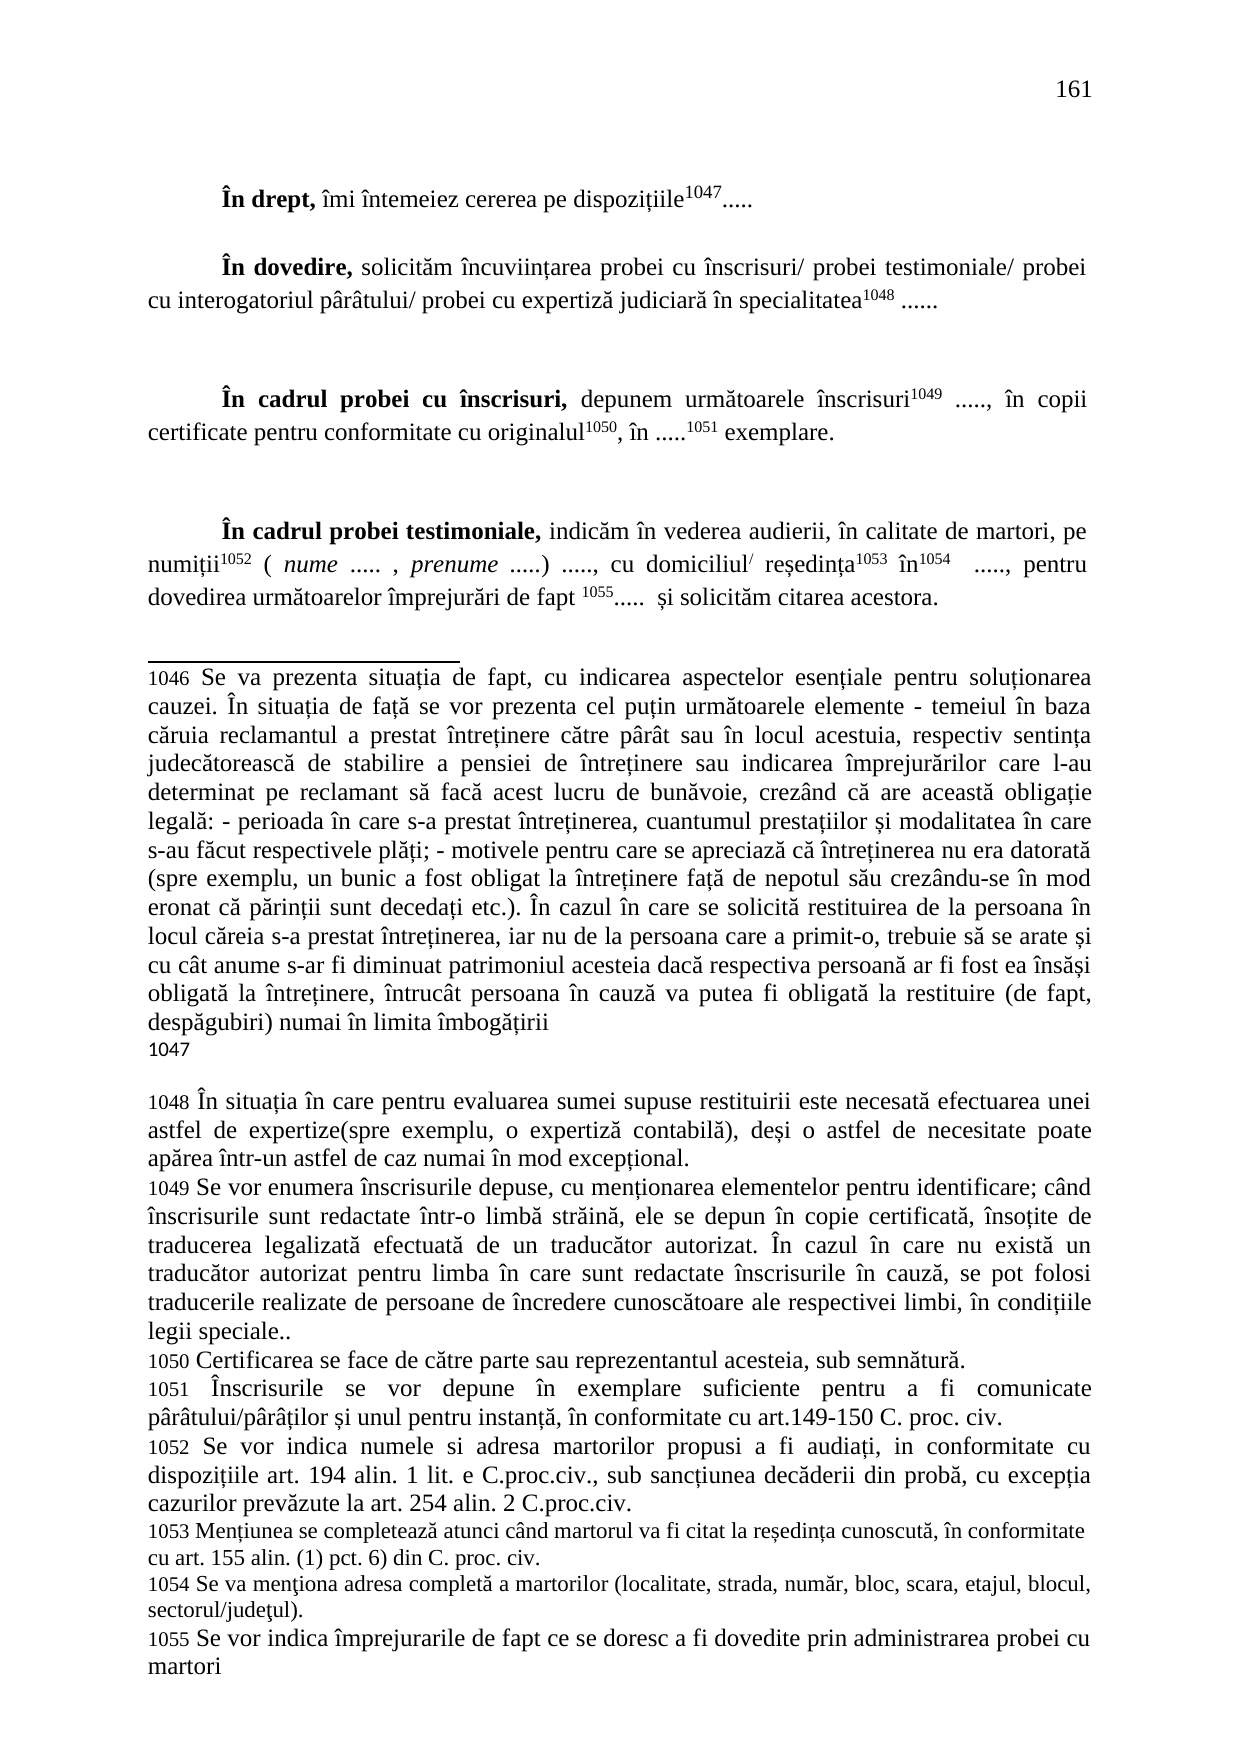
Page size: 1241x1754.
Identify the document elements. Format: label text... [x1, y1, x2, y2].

text În dovedire, solicităm încuviințarea probei cu înscrisuri/ probei testimoniale/ probei cu interogatoriul pârâtului/ probei cu expertiză judiciară în specialitatea ...... [148, 252, 1087, 314]
text Se vor enumera înscrisurile depuse, cu menționarea elementelor pentru identificare; când înscrisurile sunt redactate într-o limbă străină, ele se depun în copie certificată, însoțite de traducerea legalizată efectuată de un traducător autorizat. În cazul în care nu există un traducător autorizat pentru limba în care sunt redactate înscrisurile în cauză, se pot folosi traducerile realizate de persoane de încredere cunoscătoare ale respectivei limbi, în condițiile legii speciale.. [148, 1172, 1093, 1345]
text Se vor indica împrejurarile de fapt ce se doresc a fi dovedite prin administrarea probei cu martori [148, 1623, 1093, 1680]
text Înscrisurile se vor depune în exemplare suficiente pentru a fi comunicate pârâtului/pârâților și unul pentru instanță, în conformitate cu art.149-150 C. proc. civ. [148, 1373, 1093, 1431]
text În cadrul probei cu înscrisuri, depunem următoarele înscrisuri ....., în copii certificate pentru conformitate cu originalul, în ..... exemplare. [148, 384, 1087, 446]
text În drept, îmi întemeiez cererea pe dispozițiile..... [148, 181, 1087, 214]
text Certificarea se face de către parte sau reprezentantul acesteia, sub semnătură. [148, 1345, 1093, 1373]
text Se va menţiona adresa completă a martorilor (localitate, strada, număr, bloc, scara, etajul, blocul, sectorul/judeţul). [148, 1570, 1093, 1623]
text Mențiunea se completează atunci când martorul va fi citat la reședința cunoscută, în conformitate cu art. 155 alin. (1) pct. 6) din C. proc. civ. [148, 1517, 1093, 1570]
text În cadrul probei testimoniale, indicăm în vederea audierii, în calitate de martori, pe numiții ( nume ..... , prenume .....) ....., cu domiciliul/ reședința în ....., pentru dovedirea următoarelor împrejurări de fapt ..... și solicităm citarea acestora. [148, 516, 1087, 611]
text Se va prezenta situația de fapt, cu indicarea aspectelor esențiale pentru soluționarea cauzei. În situația de față se vor prezenta cel puțin următoarele elemente - temeiul în baza căruia reclamantul a prestat întreținere către pârât sau în locul acestuia, respectiv sentința judecătorească de stabilire a pensiei de întreținere sau indicarea împrejurărilor care l-au determinat pe reclamant să facă acest lucru de bunăvoie, crezând că are această obligație legală: - perioada în care s-a prestat întreținerea, cuantumul prestațiilor și modalitatea în care s-au făcut respectivele plăți; - motivele pentru care se apreciază că întreținerea nu era datorată (spre exemplu, un bunic a fost obligat la întreținere față de nepotul său crezându-se în mod eronat că părinții sunt decedați etc.). În cazul în care se solicită restituirea de la persoana în locul căreia s-a prestat întreținerea, iar nu de la persoana care a primit-o, trebuie să se arate și cu cât anume s-ar fi diminuat patrimoniul acesteia dacă respectiva persoană ar fi fost ea însăși obligată la întreținere, întrucât persoana în cauză va putea fi obligată la restituire (de fapt, despăgubiri) numai în limita îmbogățirii [148, 662, 1093, 1036]
text În situația în care pentru evaluarea sumei supuse restituirii este necesată efectuarea unei astfel de expertize(spre exemplu, o expertiză contabilă), deși o astfel de necesitate poate apărea într-un astfel de caz numai în mod excepțional. [148, 1086, 1093, 1172]
text Se vor indica numele si adresa martorilor propusi a fi audiați, in conformitate cu dispozițiile art. 194 alin. 1 lit. e C.proc.civ., sub sancțiunea decăderii din probă, cu excepția cazurilor prevăzute la art. 254 alin. 2 C.proc.civ. [148, 1431, 1093, 1517]
